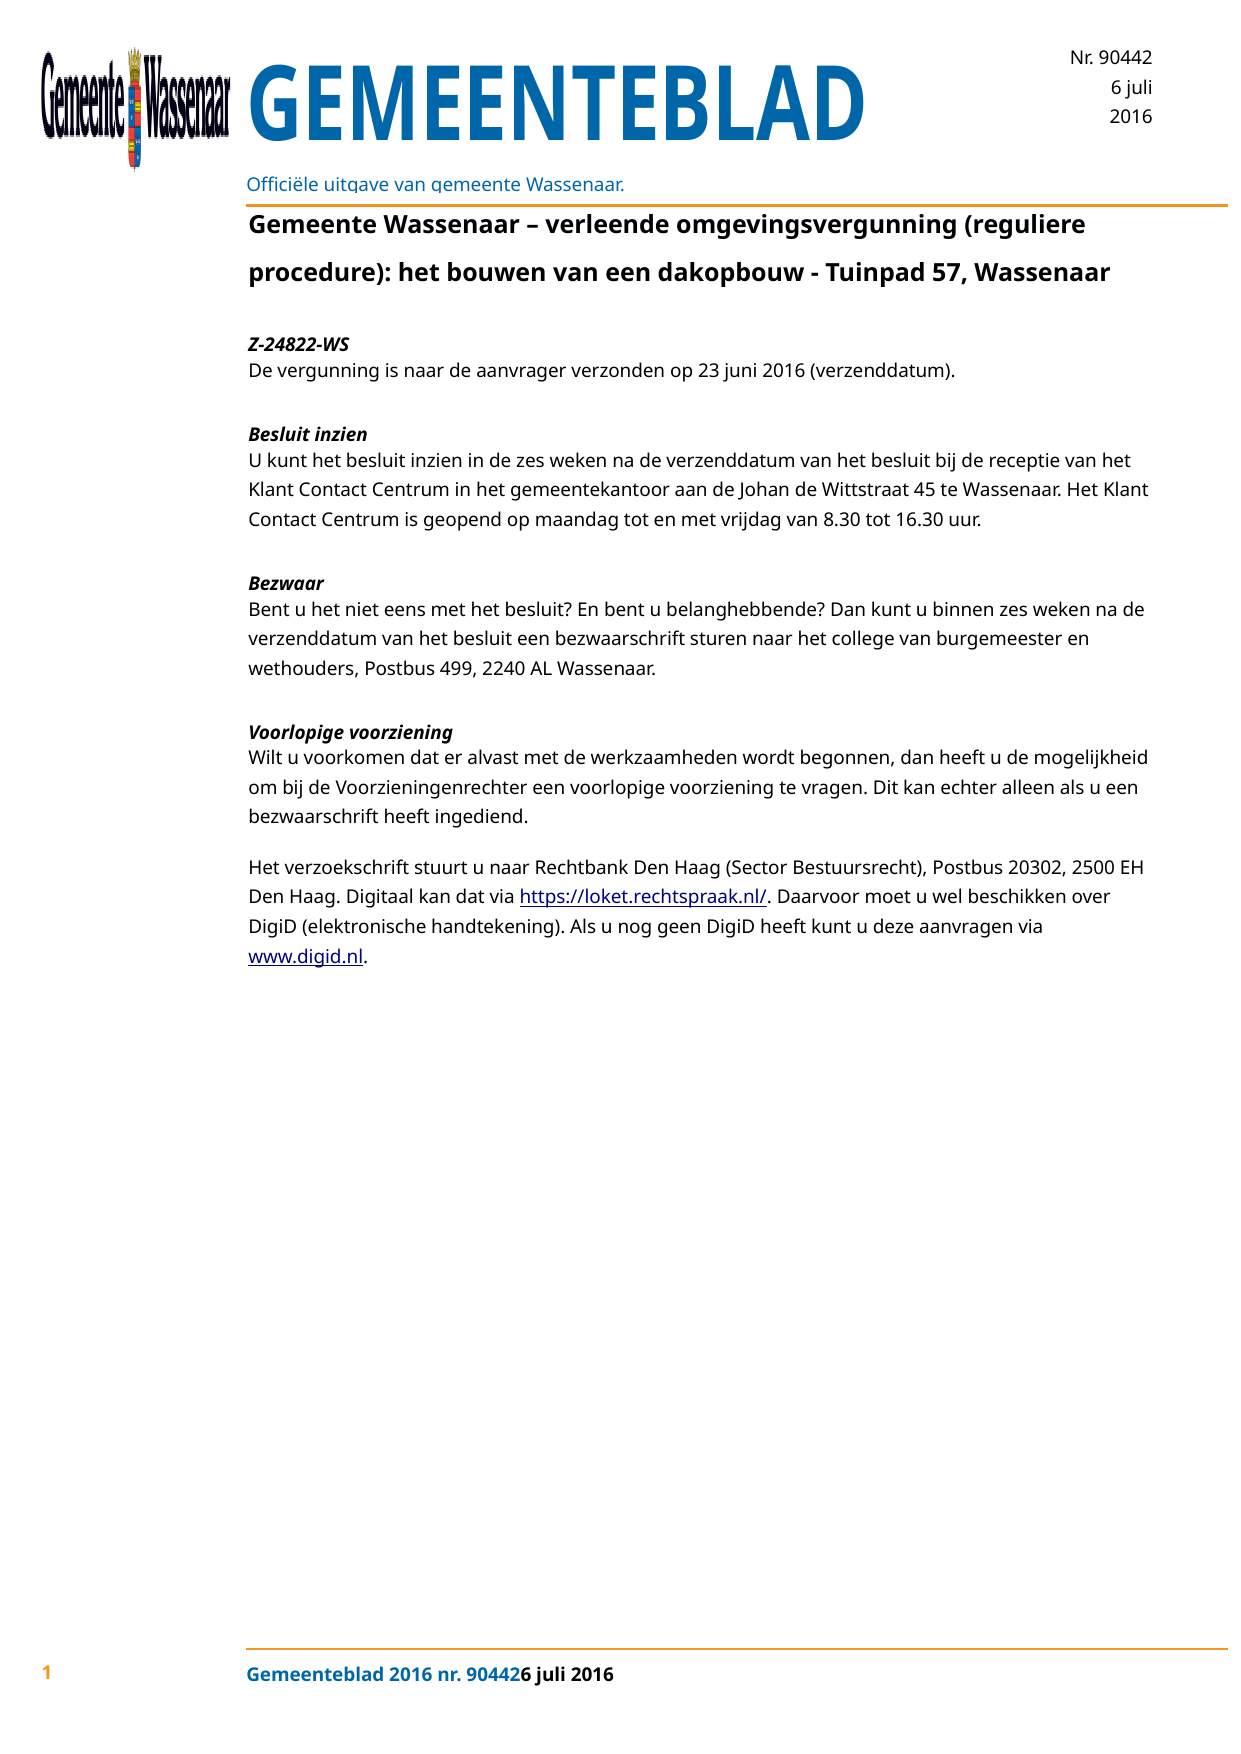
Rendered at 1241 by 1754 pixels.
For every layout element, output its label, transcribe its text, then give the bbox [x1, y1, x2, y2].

text Besluit inzien [248, 421, 1152, 447]
text U kunt het besluit inzien in de zes weken na de verzenddatum van het besluit bij de receptie van het Klant Contact Centrum in het gemeentekantoor aan de Johan de Wittstraat 45 te Wassenaar. Het Klant Contact Centrum is geopend op maandag tot en met vrijdag van 8.30 tot 16.30 uur. [248, 447, 1152, 532]
text Z-24822-WS [248, 331, 1152, 357]
picture [41, 47, 231, 172]
text Wilt u voorkomen dat er alvast met de werkzaamheden wordt begonnen, dan heeft u de mogelijkheid om bij de Voorzieningenrechter een voorlopige voorziening te vragen. Dit kan echter alleen als u een bezwaarschrift heeft ingediend. [248, 744, 1152, 829]
text Voorlopige voorziening [248, 719, 1152, 744]
text De vergunning is naar de aanvrager verzonden op 23 juni 2016 (verzenddatum). [248, 357, 1152, 383]
text Bent u het niet eens met het besluit? En bent u belanghebbende? Dan kunt u binnen zes weken na de verzenddatum van het besluit een bezwaarschrift sturen naar het college van burgemeester en wethouders, Postbus 499, 2240 AL Wassenaar. [248, 596, 1152, 681]
text Het verzoekschrift stuurt u naar Rechtbank Den Haag (Sector Bestuursrecht), Postbus 20302, 2500 EH Den Haag. Digitaal kan dat via https://loket.rechtspraak.nl/. Daarvoor moet u wel beschikken over DigiD (elektronische handtekening). Als u nog geen DigiD heeft kunt u deze aanvragen via www.digid.nl. [248, 854, 1152, 969]
text Gemeente Wassenaar – verleende omgevingsvergunning (reguliere procedure): het bouwen van een dakopbouw - Tuinpad 57, Wassenaar [248, 207, 1152, 288]
text Bezwaar [248, 570, 1152, 596]
